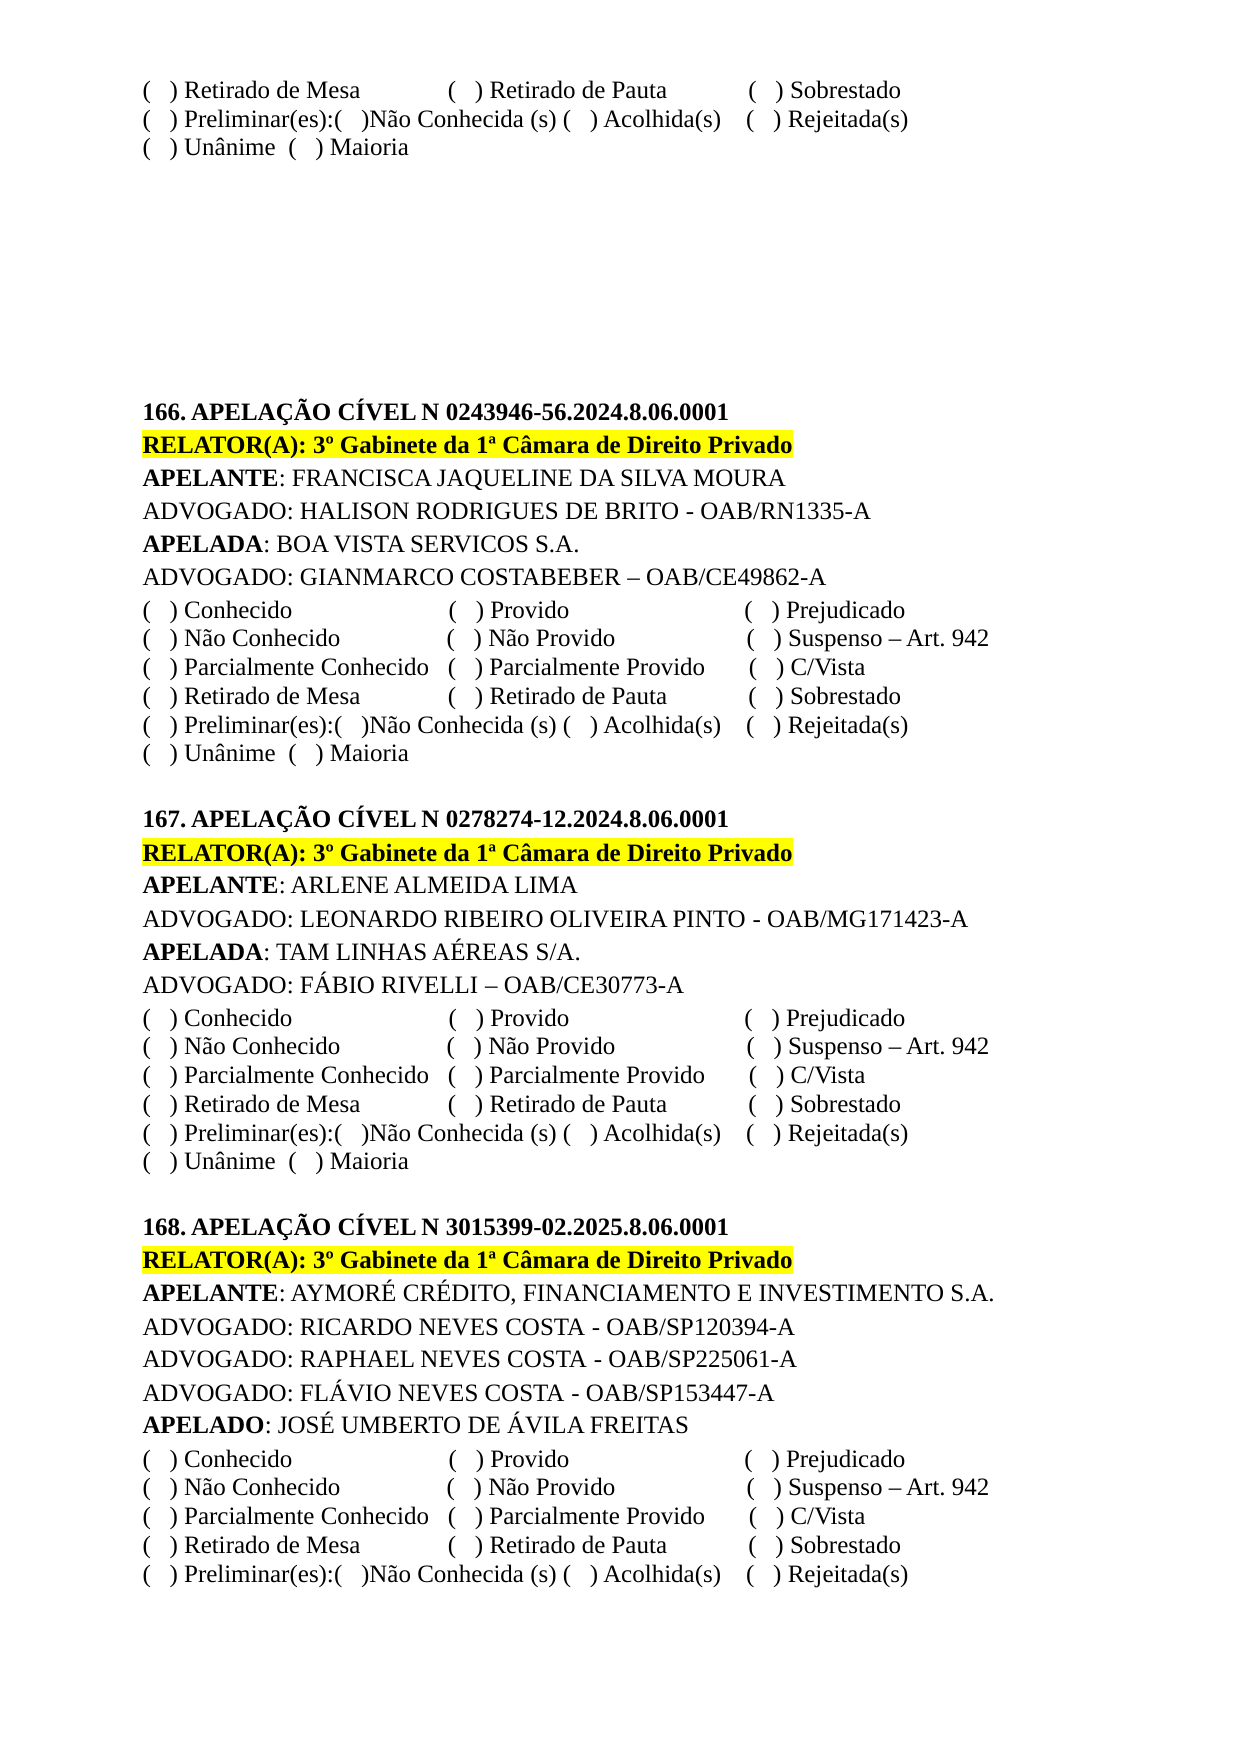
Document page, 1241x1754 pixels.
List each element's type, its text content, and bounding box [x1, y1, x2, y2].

text ( ) Parcialmente Conhecido ( ) Parcialmente Provido ( ) C/Vista [142, 652, 1158, 681]
text ( ) Preliminar(es):( )Não Conhecida (s) ( ) Acolhida(s) ( ) Rejeitada(s) [142, 104, 1158, 132]
text ( ) Não Conhecido ( ) Não Provido ( ) Suspenso – Art. 942 [142, 623, 1158, 652]
text 166. APELAÇÃO CÍVEL N 0243946-56.2024.8.06.0001 RELATOR(A): 3º Gabinete da 1ª Câmara de Direito Privado APELANTE: FRANCISCA JAQUELINE DA SILVA MOURA ADVOGADO: HALISON RODRIGUES DE BRITO - OAB/RN1335-A APELADA: BOA VISTA SERVICOS S.A. ADVOGADO: GIANMARCO COSTABEBER – OAB/CE49862-A [142, 397, 1141, 591]
text ( ) Unânime ( ) Maioria [142, 132, 1141, 227]
text ( ) Conhecido ( ) Provido ( ) Prejudicado [142, 595, 1141, 623]
text ( ) Retirado de Mesa ( ) Retirado de Pauta ( ) Sobrestado [142, 1089, 1158, 1118]
text ( ) Não Conhecido ( ) Não Provido ( ) Suspenso – Art. 942 [142, 1472, 1158, 1501]
text ( ) Parcialmente Conhecido ( ) Parcialmente Provido ( ) C/Vista [142, 1060, 1158, 1089]
text ( ) Conhecido ( ) Provido ( ) Prejudicado [142, 1003, 1141, 1031]
text ( ) Parcialmente Conhecido ( ) Parcialmente Provido ( ) C/Vista [142, 1501, 1158, 1530]
text ( ) Preliminar(es):( )Não Conhecida (s) ( ) Acolhida(s) ( ) Rejeitada(s) [142, 1118, 1158, 1146]
text ( ) Preliminar(es):( )Não Conhecida (s) ( ) Acolhida(s) ( ) Rejeitada(s) [142, 710, 1158, 738]
text ( ) Conhecido ( ) Provido ( ) Prejudicado [142, 1444, 1141, 1472]
text ( ) Retirado de Mesa ( ) Retirado de Pauta ( ) Sobrestado [142, 681, 1158, 710]
text ( ) Não Conhecido ( ) Não Provido ( ) Suspenso – Art. 942 [142, 1031, 1158, 1060]
text ( ) Retirado de Mesa ( ) Retirado de Pauta ( ) Sobrestado [142, 1530, 1158, 1559]
text ( ) Retirado de Mesa ( ) Retirado de Pauta ( ) Sobrestado [142, 75, 1158, 104]
text ( ) Unânime ( ) Maioria 168. APELAÇÃO CÍVEL N 3015399-02.2025.8.06.0001 RELATOR(A): 3º Gabinete da 1ª Câmara de Direito Privado APELANTE: AYMORÉ CRÉDITO, FINANCIAMENTO E INVESTIMENTO S.A. ADVOGADO: RICARDO NEVES COSTA - OAB/SP120394-A ADVOGADO: RAPHAEL NEVES COSTA - OAB/SP225061-A ADVOGADO: FLÁVIO NEVES COSTA - OAB/SP153447-A APELADO: JOSÉ UMBERTO DE ÁVILA FREITAS [142, 1146, 1141, 1439]
text ( ) Preliminar(es):( )Não Conhecida (s) ( ) Acolhida(s) ( ) Rejeitada(s) [142, 1559, 1158, 1587]
text ( ) Unânime ( ) Maioria 167. APELAÇÃO CÍVEL N 0278274-12.2024.8.06.0001 RELATOR(A): 3º Gabinete da 1ª Câmara de Direito Privado APELANTE: ARLENE ALMEIDA LIMA ADVOGADO: LEONARDO RIBEIRO OLIVEIRA PINTO - OAB/MG171423-A APELADA: TAM LINHAS AÉREAS S/A. ADVOGADO: FÁBIO RIVELLI – OAB/CE30773-A [142, 738, 1141, 998]
